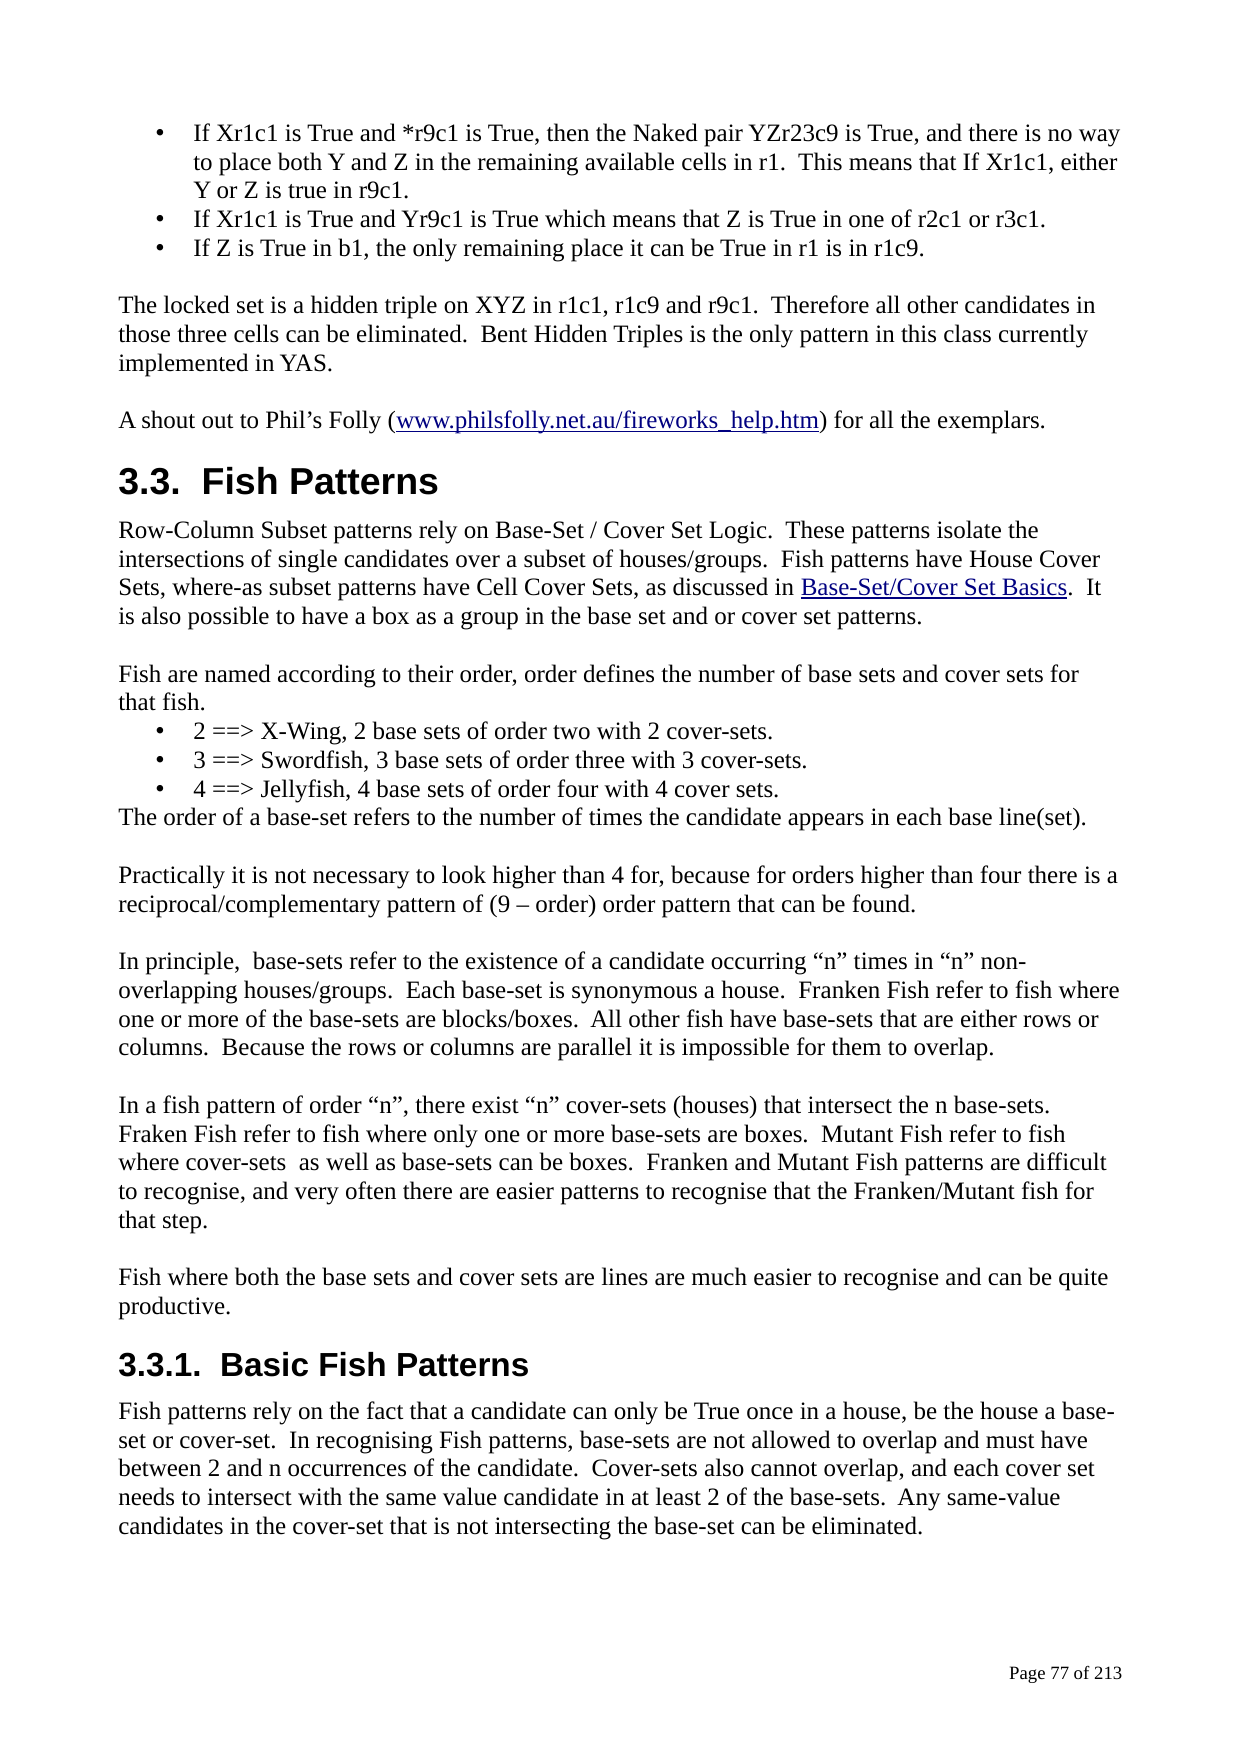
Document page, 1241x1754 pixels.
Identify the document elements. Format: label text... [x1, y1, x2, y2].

list 2 ==> X-Wing, 2 base sets of order two with 2 cover-sets. [156, 716, 1122, 745]
text The locked set is a hidden triple on XYZ in r1c1, r1c9 and r9c1. Therefore all other candidates in those three cells can be eliminated. Bent Hidden Triples is the only pattern in this class currently implemented in YAS. [118, 291, 1122, 377]
list If Xr1c1 is True and *r9c1 is True, then the Naked pair YZr23c9 is True, and there is no way to place both Y and Z in the remaining available cells in r1. This means that If Xr1c1, either Y or Z is true in r9c1. [156, 118, 1122, 204]
list If Z is True in b1, the only remaining place it can be True in r1 is in r1c9. [156, 233, 1122, 262]
text Practically it is not necessary to look higher than 4 for, because for orders higher than four there is a reciprocal/complementary pattern of (9 – order) order pattern that can be found. [118, 860, 1122, 917]
subtitle Basic Fish Patterns [118, 1345, 1122, 1383]
text In principle, base-sets refer to the existence of a candidate occurring “n” times in “n” non- overlapping houses/groups. Each base-set is synonymous a house. Franken Fish refer to fish where one or more of the base-sets are blocks/boxes. All other fish have base-sets that are either rows or columns. Because the rows or columns are parallel it is impossible for them to overlap. [118, 946, 1122, 1061]
list 4 ==> Jellyfish, 4 base sets of order four with 4 cover sets. [156, 774, 1122, 802]
text A shout out to Phil’s Folly (www.philsfolly.net.au/fireworks_help.htm) for all the exemplars. [118, 406, 1122, 434]
text The order of a base-set refers to the number of times the candidate appears in each base line(set). [118, 802, 1122, 831]
text In a fish pattern of order “n”, there exist “n” cover-sets (houses) that intersect the n base-sets. Fraken Fish refer to fish where only one or more base-sets are boxes. Mutant Fish refer to fish where cover-sets as well as base-sets can be boxes. Franken and Mutant Fish patterns are difficult to recognise, and very often there are easier patterns to recognise that the Franken/Mutant fish for that step. [118, 1090, 1122, 1234]
subtitle Fish Patterns [118, 459, 1122, 502]
text Row-Column Subset patterns rely on Base-Set / Cover Set Logic. These patterns isolate the intersections of single candidates over a subset of houses/groups. Fish patterns have House Cover Sets, where-as subset patterns have Cell Cover Sets, as discussed in Base-Set/Cover Set Basics. It is also possible to have a box as a group in the base set and or cover set patterns. [118, 515, 1122, 630]
text Fish where both the base sets and cover sets are lines are much easier to recognise and can be quite productive. [118, 1262, 1122, 1320]
list 3 ==> Swordfish, 3 base sets of order three with 3 cover-sets. [156, 745, 1122, 774]
text Fish patterns rely on the fact that a candidate can only be True once in a house, be the house a base-set or cover-set. In recognising Fish patterns, base-sets are not allowed to overlap and must have between 2 and n occurrences of the candidate. Cover-sets also cannot overlap, and each cover set needs to intersect with the same value candidate in at least 2 of the base-sets. Any same-value candidates in the cover-set that is not intersecting the base-set can be eliminated. [118, 1396, 1122, 1540]
list If Xr1c1 is True and Yr9c1 is True which means that Z is True in one of r2c1 or r3c1. [156, 204, 1122, 233]
text Fish are named according to their order, order defines the number of base sets and cover sets for that fish. [118, 659, 1122, 716]
